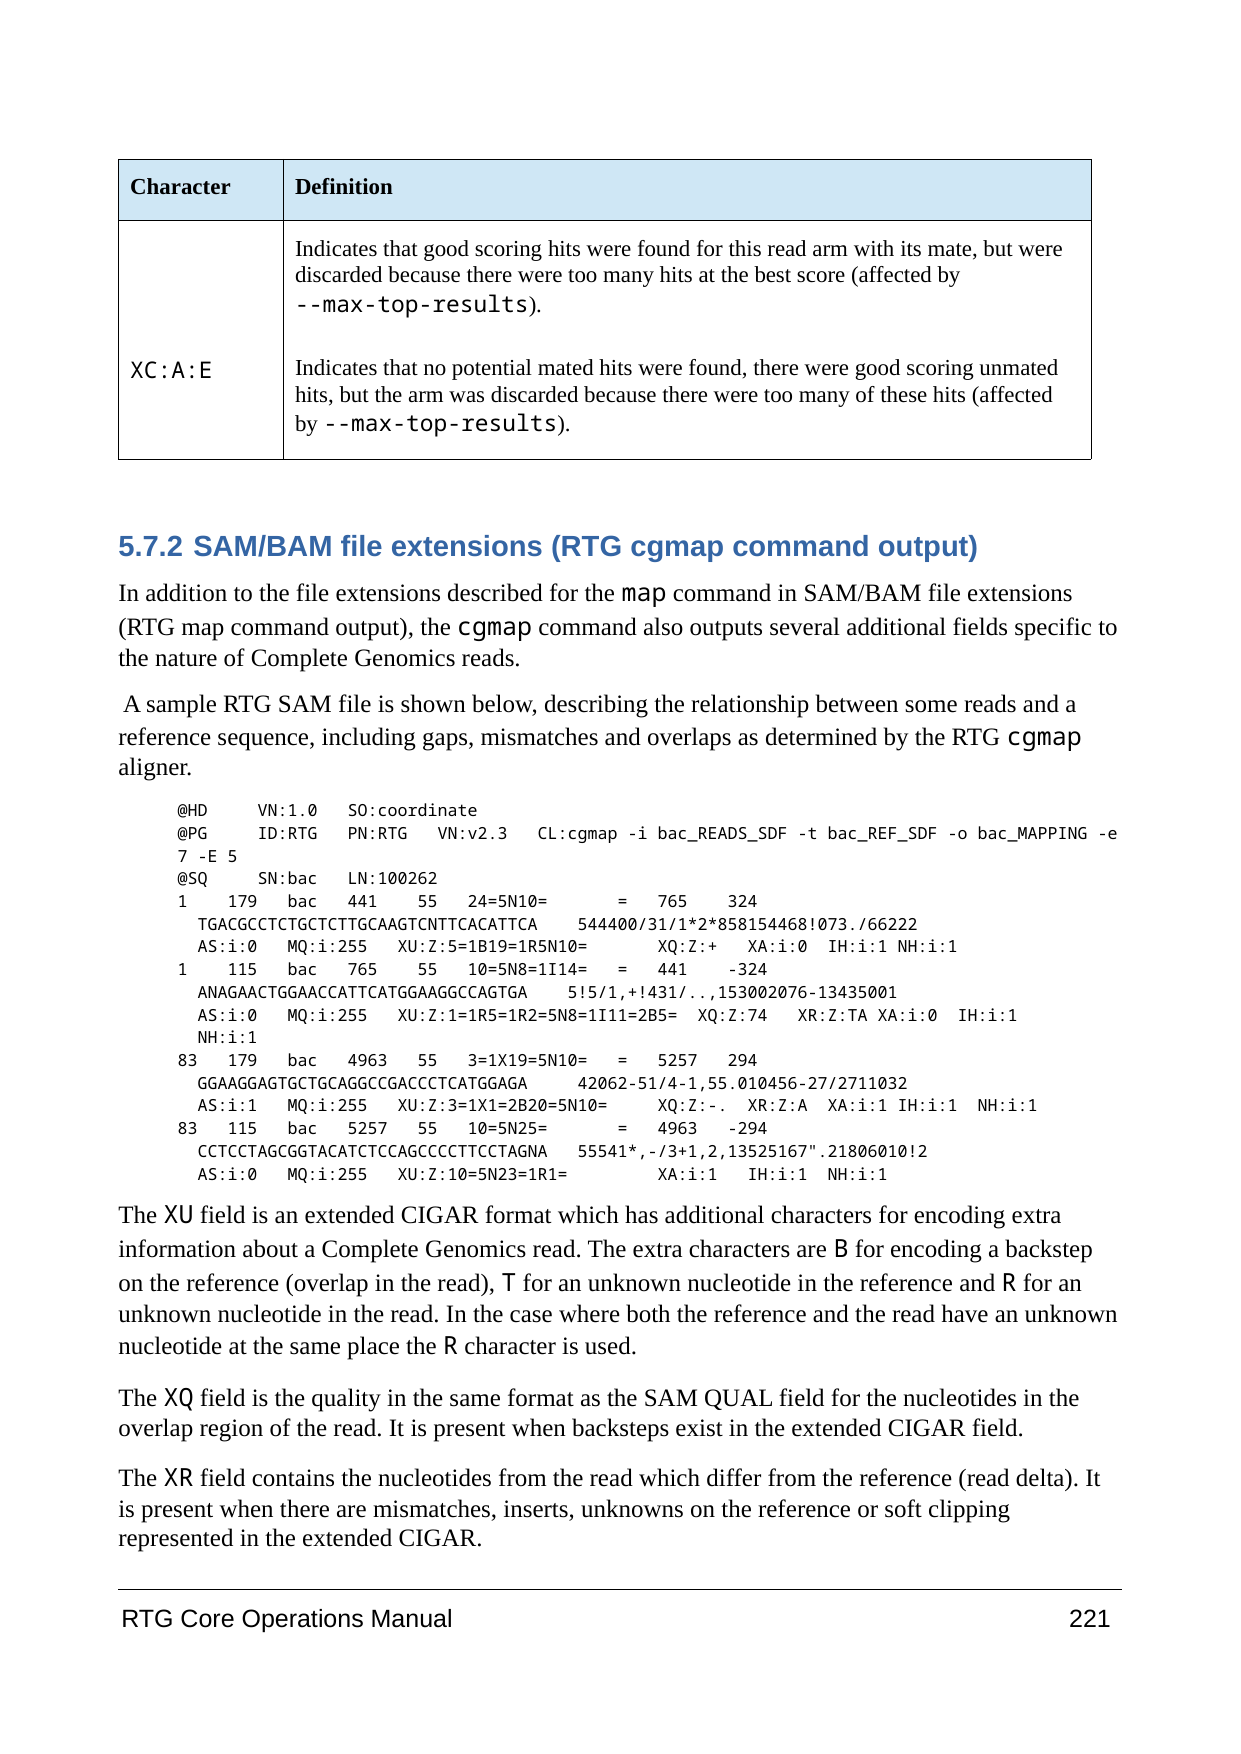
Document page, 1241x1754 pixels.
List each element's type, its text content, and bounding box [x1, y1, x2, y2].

text @PG ID:RTG PN:RTG VN:v2.3 CL:cgmap -i bac_READS_SDF -t bac_REF_SDF -o bac_MAPPING -e 7 -E 5 [177, 822, 1122, 867]
table_cell Indicates that good scoring hits were found for this read arm with its mate, but were discarded because there were too many hits at the best score (affected by --max-top-results). [284, 221, 1091, 340]
text 83 179 bac 4963 55 3=1X19=5N10= = 5257 294 GGAAGGAGTGCTGCAGGCCGACCCTCATGGAGA 42062-51/4-1,55.010456-27/2711032 AS:i:1 MQ:i:255 XU:Z:3=1X1=2B20=5N10= XQ:Z:-. XR:Z:A XA:i:1 IH:i:1 NH:i:1 [177, 1049, 1122, 1117]
text 83 115 bac 5257 55 10=5N25= = 4963 -294 CCTCCTAGCGGTACATCTCCAGCCCCTTCCTAGNA 55541*,-/3+1,2,13525167".21806010!2 AS:i:0 MQ:i:255 XU:Z:10=5N23=1R1= XA:i:1 IH:i:1 NH:i:1 [177, 1117, 1122, 1185]
text The XQ field is the quality in the same format as the SAM QUAL field for the nucleotides in the overlap region of the read. It is present when backsteps exist in the extended CIGAR field. [118, 1379, 1122, 1442]
text The XR field contains the nucleotides from the read which differ from the reference (read delta). It is present when there are mismatches, inserts, unknowns on the reference or soft clipping represented in the extended CIGAR. [118, 1460, 1122, 1551]
table_cell [119, 221, 283, 340]
subtitle SAM/BAM file extensions (RTG cgmap command output) [118, 529, 1122, 563]
text 1 115 bac 765 55 10=5N8=1I14= = 441 -324 ANAGAACTGGAACCATTCATGGAAGGCCAGTGA 5!5/1,+!431/..,153002076-13435001 AS:i:0 MQ:i:255 XU:Z:1=1R5=1R2=5N8=1I11=2B5= XQ:Z:74 XR:Z:TA XA:i:0 IH:i:1 NH:i:1 [177, 958, 1122, 1049]
text @HD VN:1.0 SO:coordinate [177, 799, 1122, 822]
table_header Character [119, 160, 283, 220]
table_cell Indicates that no potential mated hits were found, there were good scoring unmated hits, but the arm was discarded because there were too many of these hits (affected by --max-top-results). [284, 340, 1091, 459]
text The XU field is an extended CIGAR format which has additional characters for encoding extra information about a Complete Genomics read. The extra characters are B for encoding a backstep on the reference (overlap in the read), T for an unknown nucleotide in the reference and R for an unknown nucleotide in the read. In the case where both the reference and the read have an unknown nucleotide at the same place the R character is used. [118, 1197, 1122, 1362]
table_cell XC:A:E [119, 340, 283, 459]
text In addition to the file extensions described for the map command in SAM/BAM file extensions (RTG map command output), the cgmap command also outputs several additional fields specific to the nature of Complete Genomics reads. [118, 575, 1122, 672]
text 1 179 bac 441 55 24=5N10= = 765 324 TGACGCCTCTGCTCTTGCAAGTCNTTCACATTCA 544400/31/1*2*858154468!073./66222 AS:i:0 MQ:i:255 XU:Z:5=1B19=1R5N10= XQ:Z:+ XA:i:0 IH:i:1 NH:i:1 [177, 890, 1122, 958]
text @SQ SN:bac LN:100262 [177, 867, 1122, 890]
table_header Definition [284, 160, 1091, 220]
text A sample RTG SAM file is shown below, describing the relationship between some reads and a reference sequence, including gaps, mismatches and overlaps as determined by the RTG cgmap aligner. [118, 689, 1122, 781]
